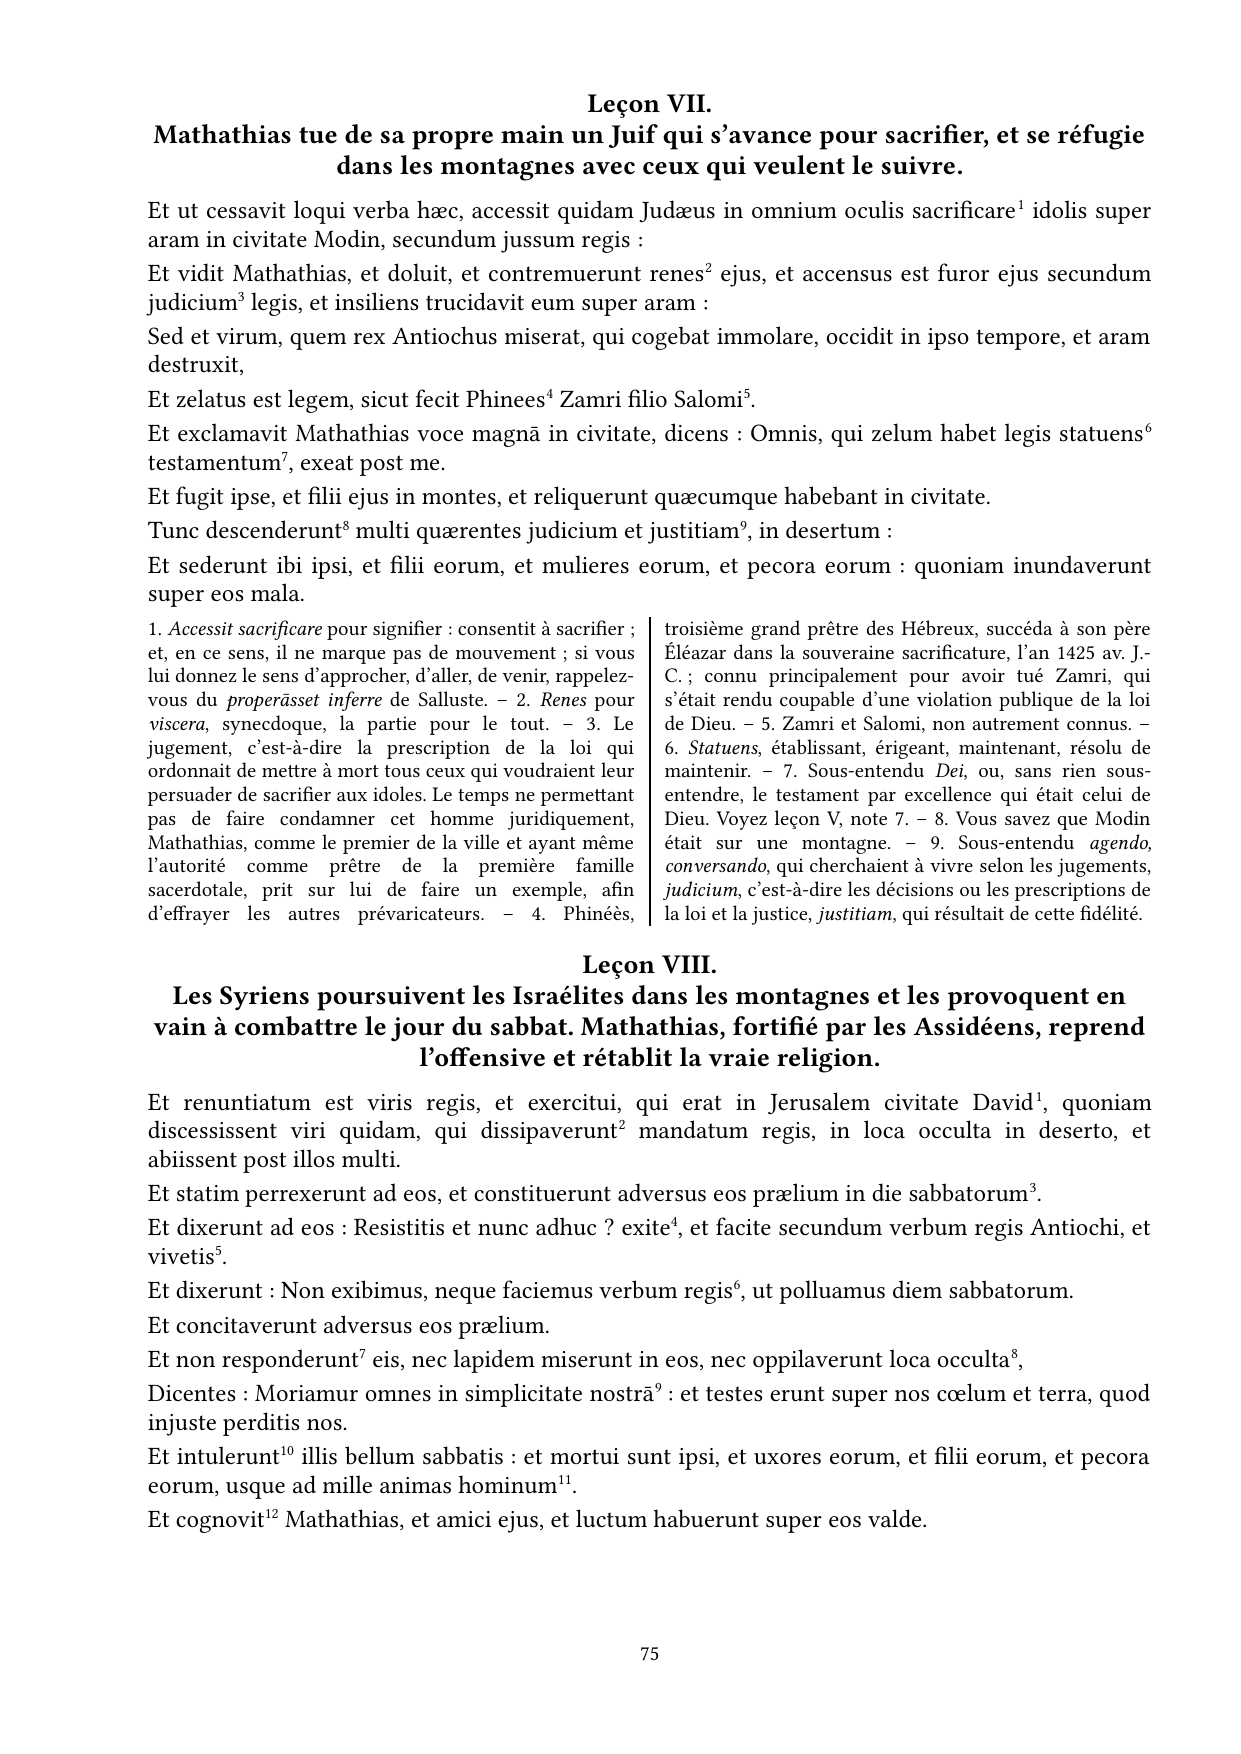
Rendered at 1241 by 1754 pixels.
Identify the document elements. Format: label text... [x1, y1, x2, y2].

text Et dixerunt : Non exibimus, neque faciemus verbum regis6, ut polluamus diem sabbatorum. [148, 1276, 1152, 1305]
text Dicentes : Moriamur omnes in simplicitate nostrā9 : et testes erunt super nos cœlum et terra, quod injuste perditis nos. [148, 1379, 1152, 1437]
text Et sederunt ibi ipsi, et filii eorum, et mulieres eorum, et pecora eorum : quoniam inundaverunt super eos mala. [148, 551, 1152, 608]
text Et zelatus est legem, sicut fecit Phinees4 Zamri filio Salomi5. [148, 385, 1152, 413]
text Et cognovit12 Mathathias, et amici ejus, et luctum habuerunt super eos valde. [148, 1505, 1152, 1534]
text Leçon VIII. Les Syriens poursuivent les Israélites dans les montagnes et les provoquent en vain à combattre le jour du sabbat. Mathathias, fortifié par les Assidéens, reprend l’offensive et rétablit la vraie religion. [148, 949, 1152, 1073]
text Et exclamavit Mathathias voce magnā in civitate, dicens : Omnis, qui zelum habet legis statuens6 testamentum7, exeat post me. [148, 419, 1152, 476]
text Et renuntiatum est viris regis, et exercitui, qui erat in Jerusalem civitate David1, quoniam discessissent viri quidam, qui dissipaverunt2 mandatum regis, in loca occulta in deserto, et abiissent post illos multi. [148, 1088, 1152, 1173]
text Et fugit ipse, et filii ejus in montes, et reliquerunt quæcumque habebant in civitate. [148, 482, 1152, 511]
text Et concitaverunt adversus eos prælium. [148, 1311, 1152, 1339]
text Et statim perrexerunt ad eos, et constituerunt adversus eos prælium in die sabbatorum3. [148, 1179, 1152, 1208]
text Tunc descenderunt8 multi quærentes judicium et justitiam9, in desertum : [148, 516, 1152, 545]
text Et dixerunt ad eos : Resistitis et nunc adhuc ? exite4, et facite secundum verbum regis Antiochi, et vivetis5. [148, 1213, 1152, 1271]
text Et ut cessavit loqui verba hæc, accessit quidam Judæus in omnium oculis sacrificare1 idolis super aram in civitate Modin, secundum jussum regis : [148, 196, 1152, 253]
text 1. Accessit sacrificare pour signifier : consentit à sacrifier ; et, en ce sens, il ne marque pas de mouvement ; si vous lui donnez le sens d’approcher, d’aller, de venir, rappelez-vous du properāsset inferre de Salluste. – 2. Renes pour viscera, synecdoque, la partie pour le tout. – 3. Le jugement, c’est-à-dire la prescription de la loi qui ordonnait de mettre à mort tous ceux qui voudraient leur persuader de sacrifier aux idoles. Le temps ne permettant pas de faire condamner cet homme juridiquement, Mathathias, comme le premier de la ville et ayant même l’autorité comme prêtre de la première famille sacerdotale, prit sur lui de faire un exemple, afin d’effrayer les autres prévaricateurs. – 4. Phinéès, [148, 617, 635, 926]
text Et non responderunt7 eis, nec lapidem miserunt in eos, nec oppilaverunt loca occulta8, [148, 1345, 1152, 1374]
text Sed et virum, quem rex Antiochus miserat, qui cogebat immolare, occidit in ipso tempore, et aram destruxit, [148, 322, 1152, 379]
text Et intulerunt10 illis bellum sabbatis : et mortui sunt ipsi, et uxores eorum, et filii eorum, et pecora eorum, usque ad mille animas hominum11. [148, 1442, 1152, 1499]
text Leçon VII. Mathathias tue de sa propre main un Juif qui s’avance pour sacrifier, et se réfugie dans les montagnes avec ceux qui veulent le suivre. [148, 88, 1152, 181]
text Et vidit Mathathias, et doluit, et contremuerunt renes2 ejus, et accensus est furor ejus secundum judicium3 legis, et insiliens trucidavit eum super aram : [148, 259, 1152, 316]
text troisième grand prêtre des Hébreux, succéda à son père Éléazar dans la souveraine sacrificature, l’an 1425 av. J.-C. ; connu principalement pour avoir tué Zamri, qui s’était rendu coupable d’une violation publique de la loi de Dieu. – 5. Zamri et Salomi, non autrement connus. – 6. Statuens, établissant, érigeant, maintenant, résolu de maintenir. – 7. Sous-entendu Dei, ou, sans rien sous-entendre, le testament par excellence qui était celui de Dieu. Voyez leçon V, note 7. – 8. Vous savez que Modin était sur une montagne. – 9. Sous-entendu agendo, conversando, qui cherchaient à vivre selon les jugements, judicium, c’est-à-dire les décisions ou les prescriptions de la loi et la justice, justitiam, qui résultait de cette fidélité. [664, 617, 1152, 926]
